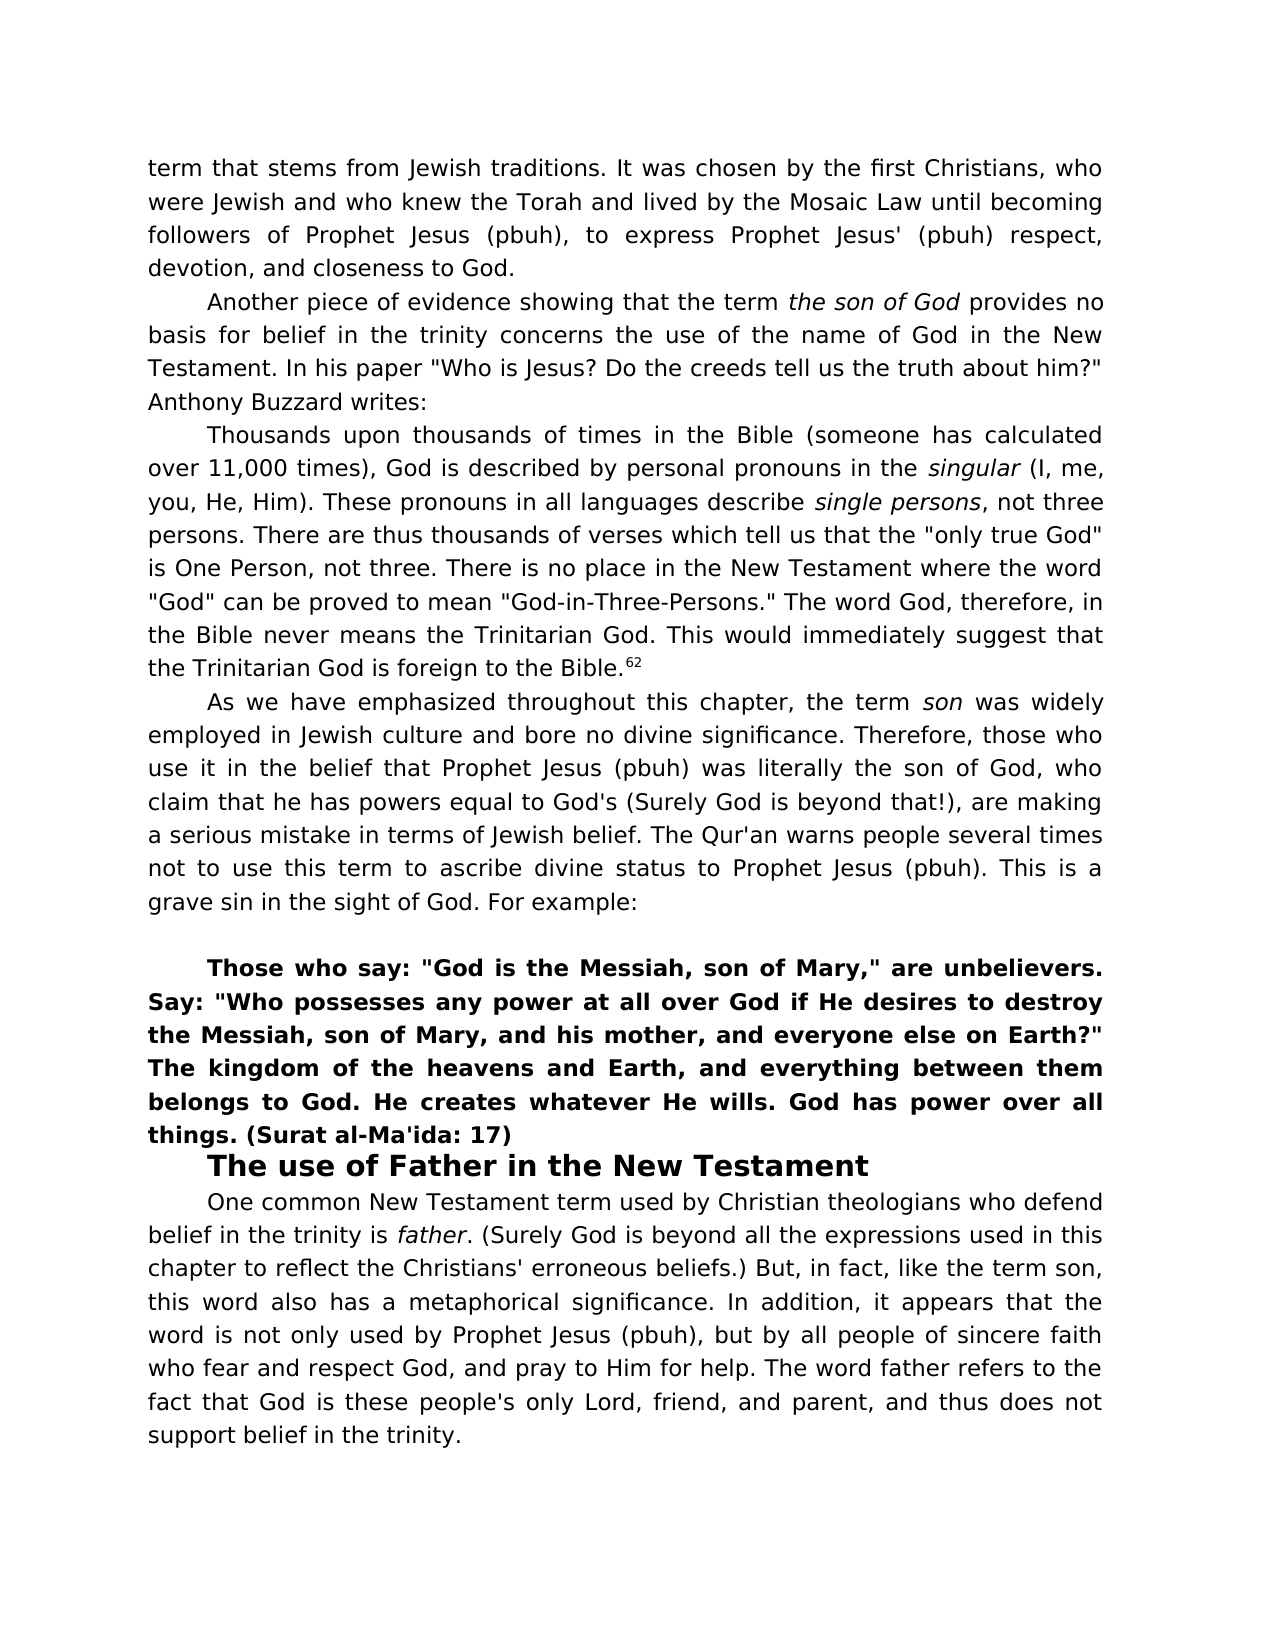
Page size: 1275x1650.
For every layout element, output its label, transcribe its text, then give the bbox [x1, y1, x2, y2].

text Another piece of evidence showing that the term the son of God provides no basis for belief in the trinity concerns the use of the name of God in the New Testament. In his paper "Who is Jesus? Do the creeds tell us the truth about him?" Anthony Buzzard writes: [148, 283, 1104, 417]
text One common New Testament term used by Christian theologians who defend belief in the trinity is father. (Surely God is beyond all the expressions used in this chapter to reflect the Christians' erroneous beliefs.) But, in fact, like the term son, this word also has a metaphorical significance. In addition, it appears that the word is not only used by Prophet Jesus (pbuh), but by all people of sincere faith who fear and respect God, and pray to Him for help. The word father refers to the fact that God is these people's only Lord, friend, and parent, and thus does not support belief in the trinity. [148, 1183, 1104, 1450]
text term that stems from Jewish traditions. It was chosen by the first Christians, who were Jewish and who knew the Torah and lived by the Mosaic Law until becoming followers of Prophet Jesus (pbuh), to express Prophet Jesus' (pbuh) respect, devotion, and closeness to God. [148, 150, 1104, 283]
text Thousands upon thousands of times in the Bible (someone has calculated over 11,000 times), God is described by personal pronouns in the singular (I, me, you, He, Him). These pronouns in all languages describe single persons, not three persons. There are thus thousands of verses which tell us that the "only true God" is One Person, not three. There is no place in the New Testament where the word "God" can be proved to mean "God-in-Three-Persons." The word God, therefore, in the Bible never means the Trinitarian God. This would immediately suggest that the Trinitarian God is foreign to the Bible.62 [148, 417, 1104, 683]
text Those who say: "God is the Messiah, son of Mary," are unbelievers. Say: "Who possesses any power at all over God if He desires to destroy the Messiah, son of Mary, and his mother, and everyone else on Earth?" The kingdom of the heavens and Earth, and everything between them belongs to God. He creates whatever He wills. God has power over all things. (Surat al-Ma'ida: 17) [148, 950, 1104, 1150]
text The use of Father in the New Testament [148, 1150, 1104, 1183]
text As we have emphasized throughout this chapter, the term son was widely employed in Jewish culture and bore no divine significance. Therefore, those who use it in the belief that Prophet Jesus (pbuh) was literally the son of God, who claim that he has powers equal to God's (Surely God is beyond that!), are making a serious mistake in terms of Jewish belief. The Qur'an warns people several times not to use this term to ascribe divine status to Prophet Jesus (pbuh). This is a grave sin in the sight of God. For example: [148, 683, 1104, 917]
